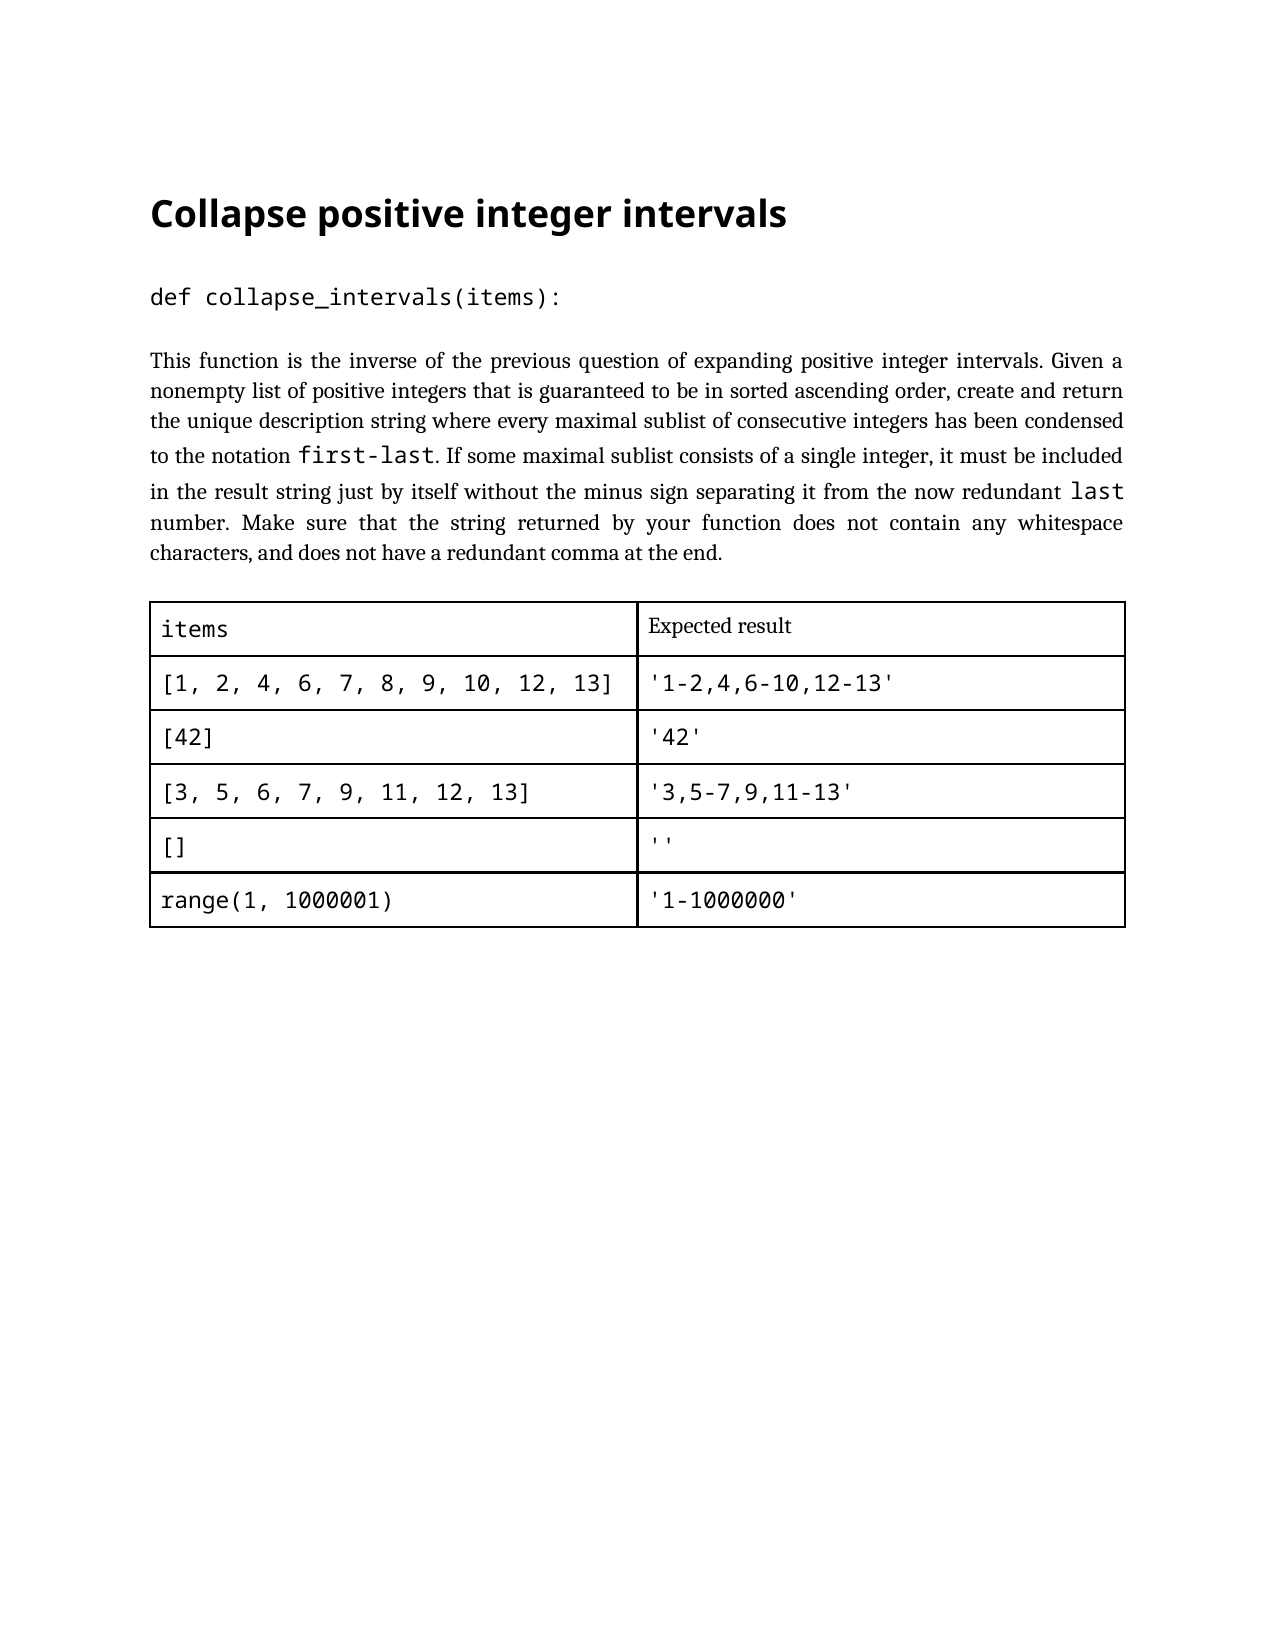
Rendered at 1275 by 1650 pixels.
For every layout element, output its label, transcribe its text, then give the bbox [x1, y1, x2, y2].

table_header items [151, 603, 636, 655]
table_cell '' [639, 819, 1124, 871]
table_cell [1, 2, 4, 6, 7, 8, 9, 10, 12, 13] [151, 657, 636, 709]
table_cell '42' [639, 711, 1124, 763]
table_cell [] [151, 819, 636, 871]
table_cell '1-2,4,6-10,12-13' [639, 657, 1124, 709]
table_header Expected result [639, 603, 1124, 655]
table_cell [3, 5, 6, 7, 9, 11, 12, 13] [151, 765, 636, 817]
table_cell '1-1000000' [639, 874, 1124, 926]
table_cell range(1, 1000001) [151, 874, 636, 926]
table_cell [42] [151, 711, 636, 763]
subtitle Collapse positive integer intervals [150, 187, 1125, 238]
text This function is the inverse of the previous question of expanding positive integer intervals. Given a nonempty list of positive integers that is guaranteed to be in sorted ascending order, create and return the unique description string where every maximal sublist of consecutive integers has been condensed to the notation first-last. If some maximal sublist consists of a single integer, it must be included in the result string just by itself without the minus sign separating it from the now redundant last number. Make sure that the string returned by your function does not contain any whitespace characters, and does not have a redundant comma at the end. [150, 347, 1125, 566]
table_cell '3,5-7,9,11-13' [639, 765, 1124, 817]
text def collapse_intervals(items): [150, 281, 1125, 312]
